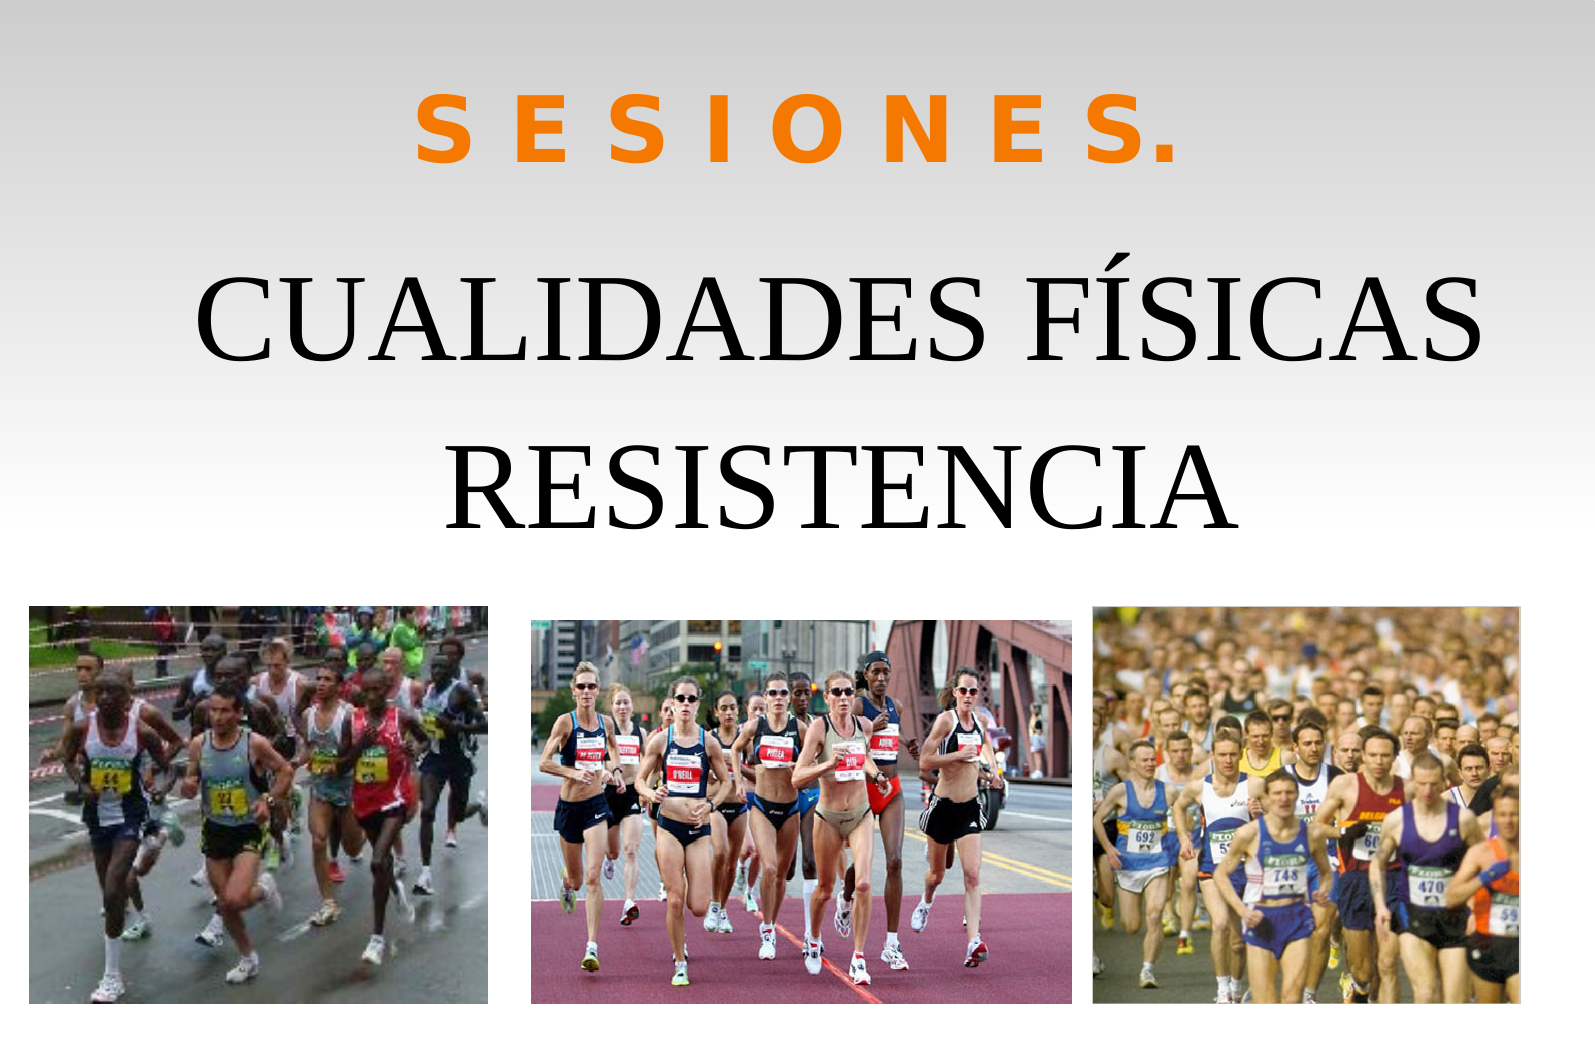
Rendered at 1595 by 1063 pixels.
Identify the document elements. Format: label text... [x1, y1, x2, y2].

title S E S I O N E S. [79, 49, 1515, 213]
picture [1092, 606, 1521, 1004]
chart [488, 615, 1092, 950]
picture [29, 606, 488, 1004]
list CUALIDADES FÍSICAS RESISTENCIA [79, 248, 1515, 580]
picture [531, 620, 1072, 1004]
